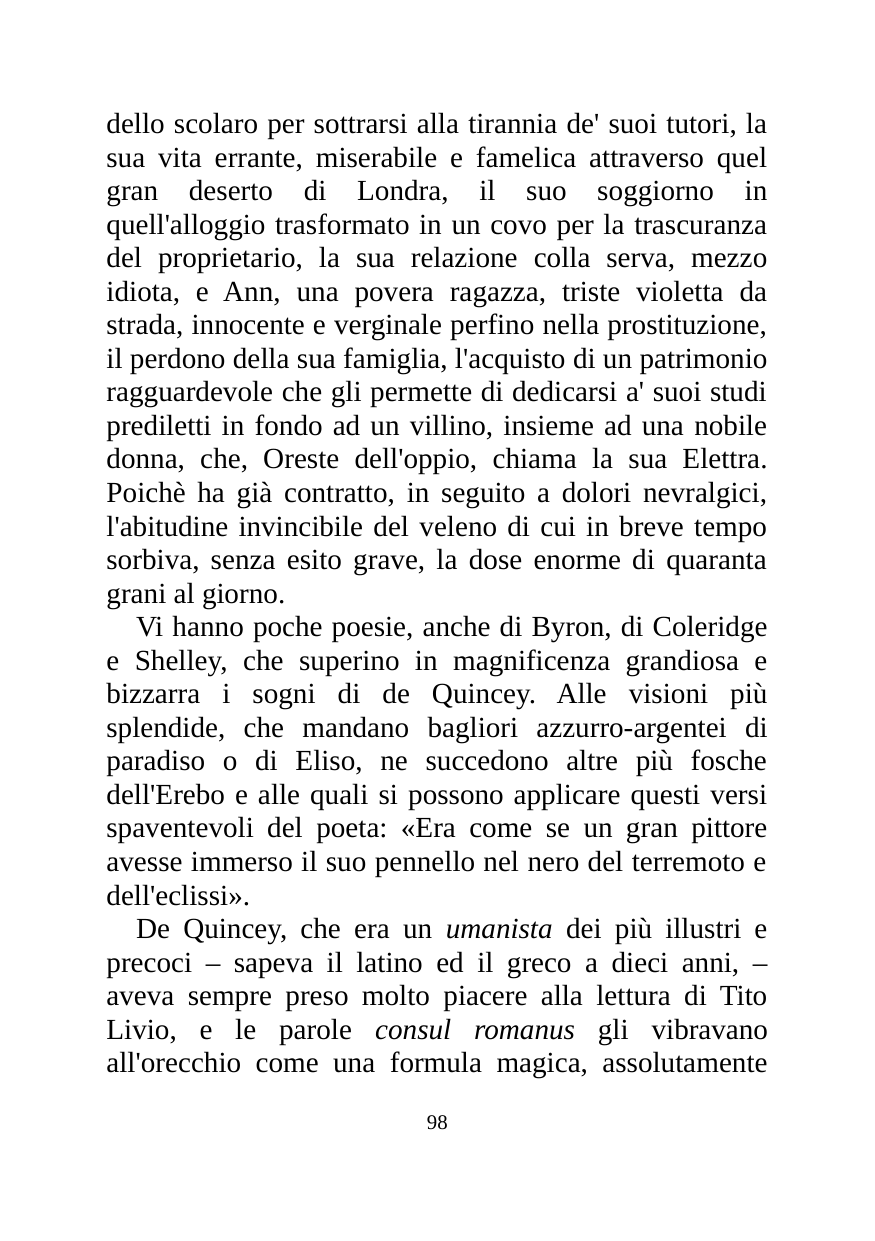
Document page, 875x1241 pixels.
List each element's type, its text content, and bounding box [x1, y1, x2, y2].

text Vi hanno poche poesie, anche di Byron, di Coleridge e Shelley, che superino in magnificenza grandiosa e bizzarra i sogni di de Quincey. Alle visioni più splendide, che mandano bagliori azzurro-argentei di paradiso o di Eliso, ne succedono altre più fosche dell'Erebo e alle quali si possono applicare questi versi spaventevoli del poeta: «Era come se un gran pittore avesse immerso il suo pennello nel nero del terremoto e dell'eclissi». [106, 609, 768, 911]
text De Quincey, che era un umanista dei più illustri e precoci – sapeva il latino ed il greco a dieci anni, – aveva sempre preso molto piacere alla lettura di Tito Livio, e le parole consul romanus gli vibravano all'orecchio come una formula magica, assolutamente [106, 911, 768, 1079]
text dello scolaro per sottrarsi alla tirannia de' suoi tutori, la sua vita errante, miserabile e famelica attraverso quel gran deserto di Londra, il suo soggiorno in quell'alloggio trasformato in un covo per la trascuranza del proprietario, la sua relazione colla serva, mezzo idiota, e Ann, una povera ragazza, triste violetta da strada, innocente e verginale perfino nella prostituzione, il perdono della sua famiglia, l'acquisto di un patrimonio ragguardevole che gli permette di dedicarsi a' suoi studi prediletti in fondo ad un villino, insieme ad una nobile donna, che, Oreste dell'oppio, chiama la sua Elettra. Poichè ha già contratto, in seguito a dolori nevralgici, l'abitudine invincibile del veleno di cui in breve tempo sorbiva, senza esito grave, la dose enorme di quaranta grani al giorno. [106, 106, 768, 609]
